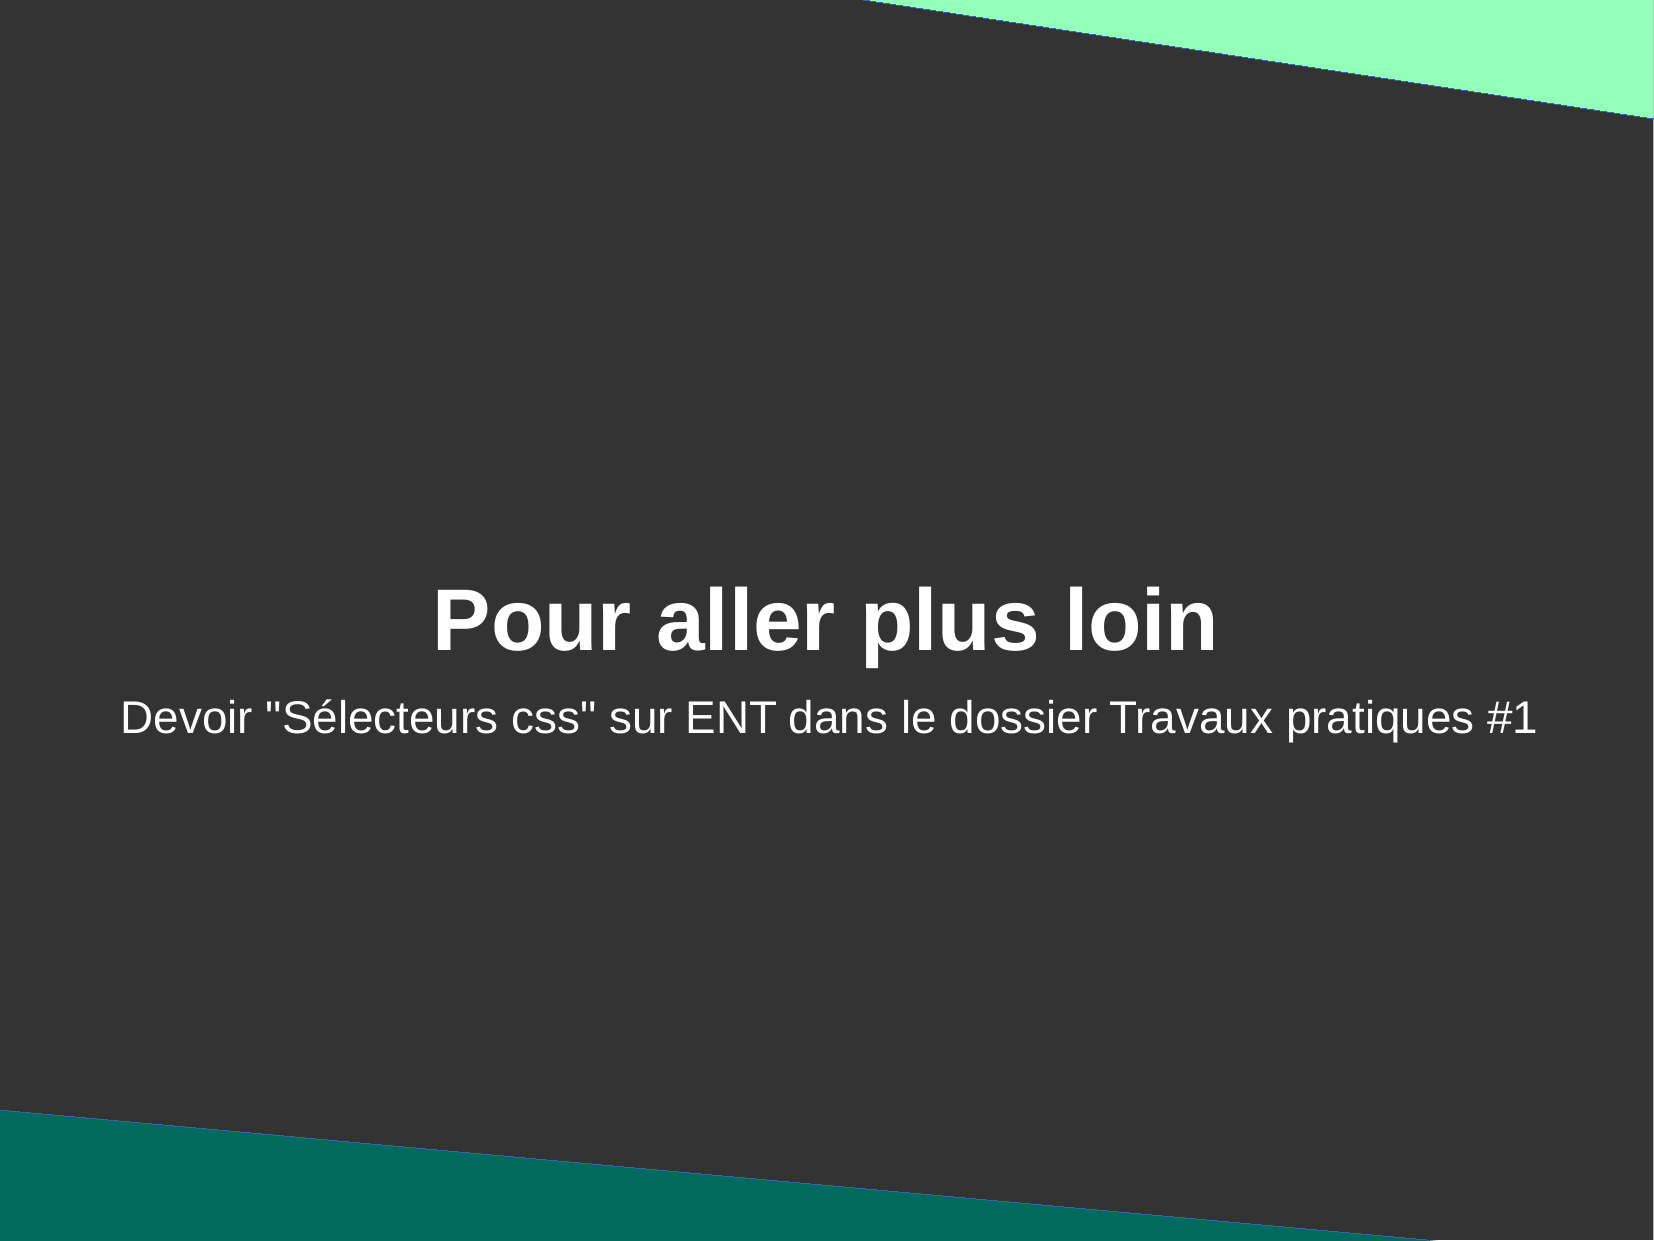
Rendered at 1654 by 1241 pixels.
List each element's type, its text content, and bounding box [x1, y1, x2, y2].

text_box Devoir "Sélecteurs css" sur ENT dans le dossier Travaux pratiques #1 [35, 685, 1625, 784]
title Pour aller plus loin [31, 571, 1622, 702]
text_box [863, 0, 1654, 119]
